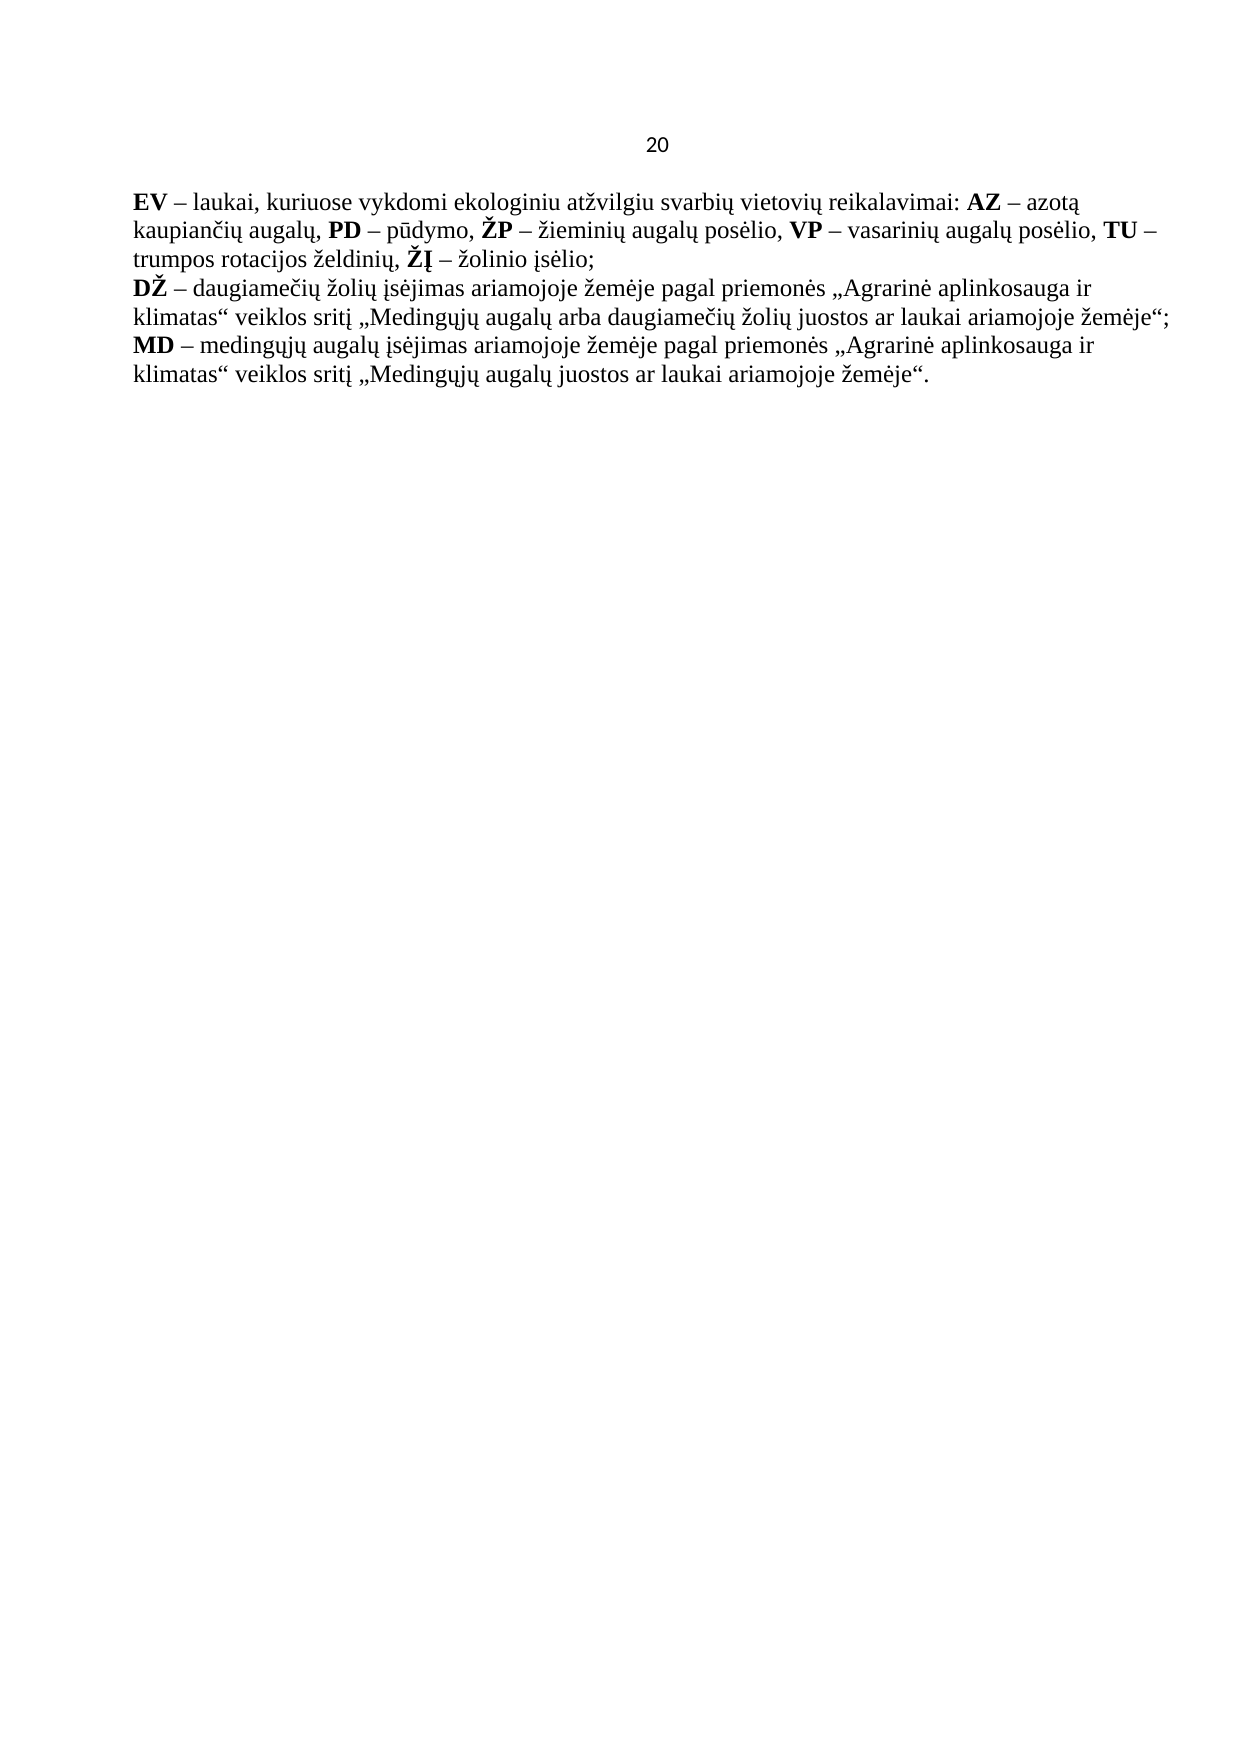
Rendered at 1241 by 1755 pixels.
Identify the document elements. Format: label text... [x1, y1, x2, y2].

text DŽ – daugiamečių žolių įsėjimas ariamojoje žemėje pagal priemonės „Agrarinė aplinkosauga ir klimatas“ veiklos sritį „Medingųjų augalų arba daugiamečių žolių juostos ar laukai ariamojoje žemėje“; MD – medingųjų augalų įsėjimas ariamojoje žemėje pagal priemonės „Agrarinė aplinkosauga ir klimatas“ veiklos sritį „Medingųjų augalų juostos ar laukai ariamojoje žemėje“. [133, 273, 1181, 388]
text EV – laukai, kuriuose vykdomi ekologiniu atžvilgiu svarbių vietovių reikalavimai: AZ – azotą kaupiančių augalų, PD – pūdymo, ŽP – žieminių augalų posėlio, VP – vasarinių augalų posėlio, TU – trumpos rotacijos želdinių, ŽĮ – žolinio įsėlio; [133, 187, 1181, 273]
